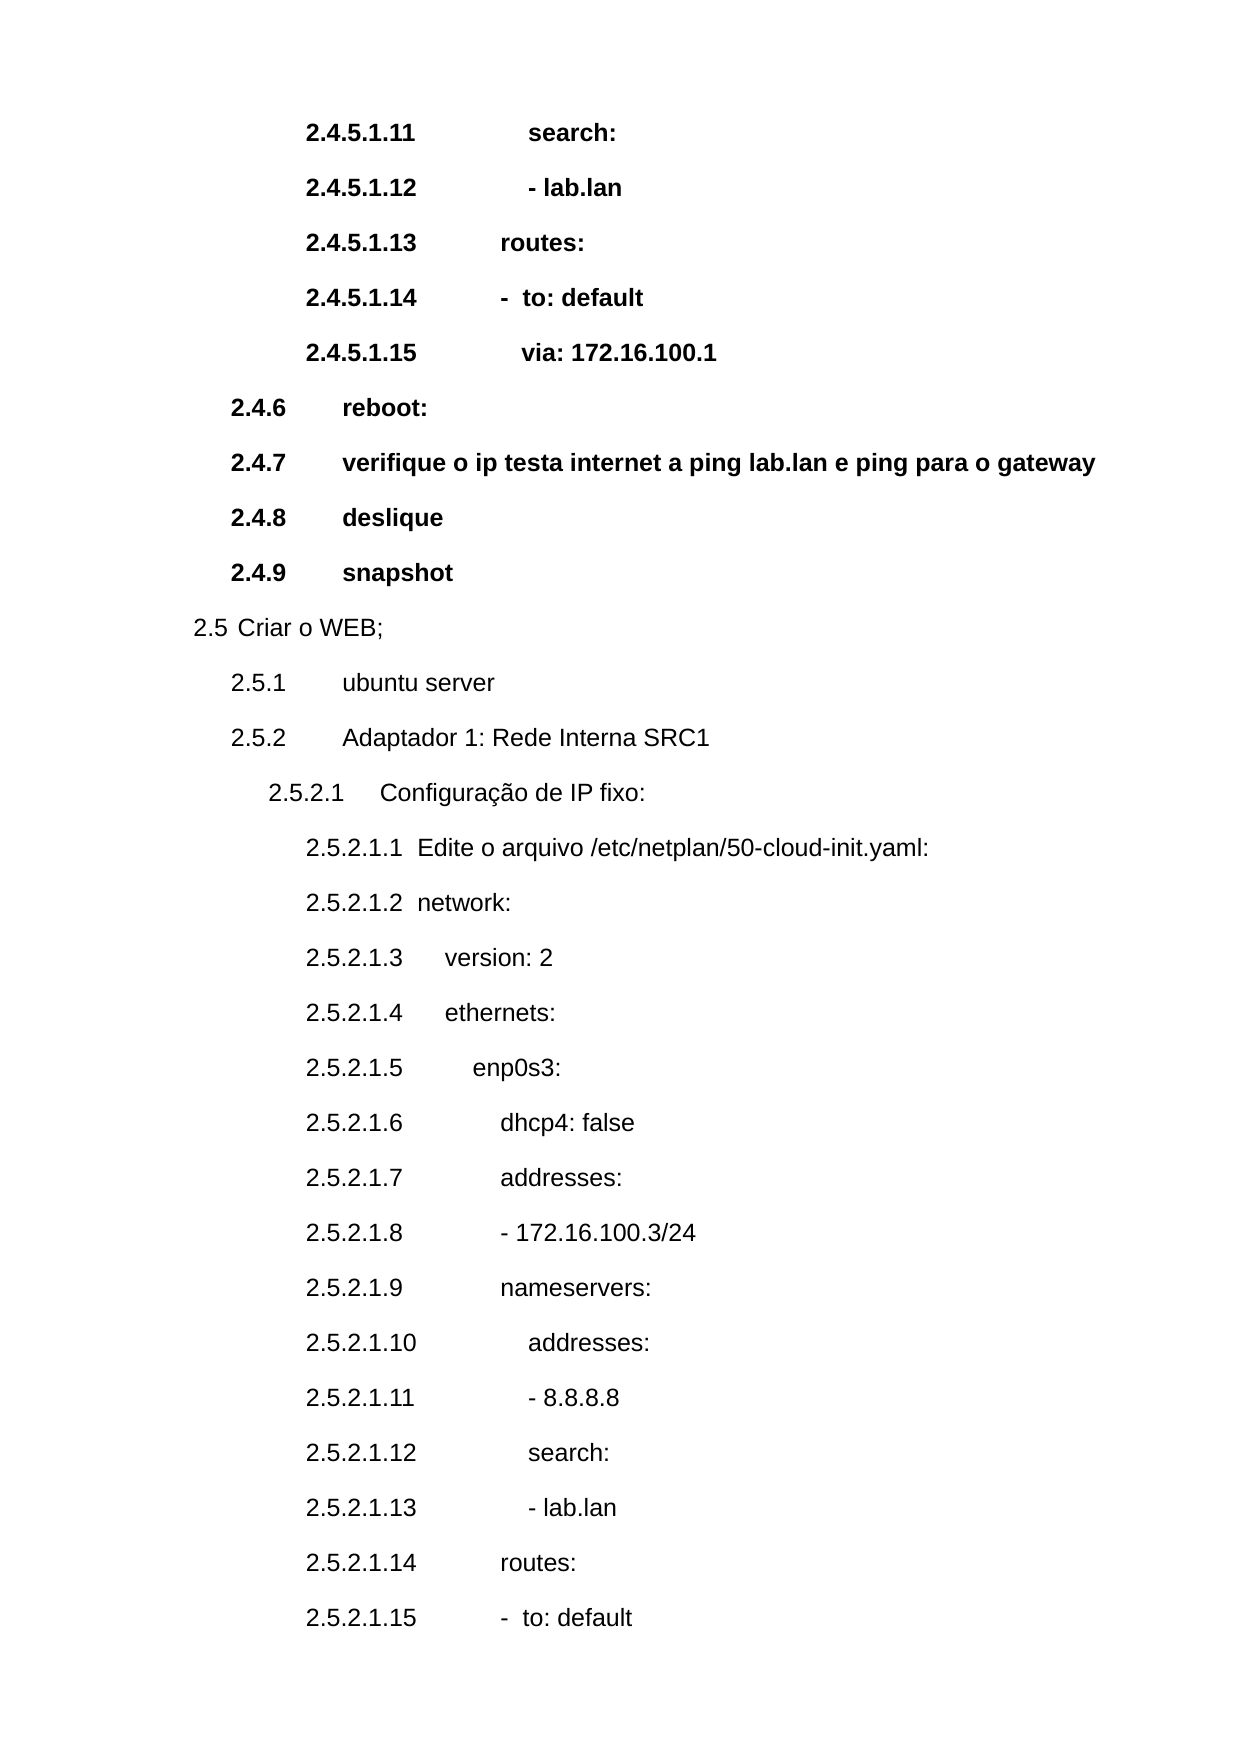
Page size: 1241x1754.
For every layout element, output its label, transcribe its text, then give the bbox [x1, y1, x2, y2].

list - lab.lan [306, 1493, 1122, 1522]
list dhcp4: false [306, 1108, 1122, 1137]
list Edite o arquivo /etc/netplan/50-cloud-init.yaml: [306, 833, 1122, 862]
list Adaptador 1: Rede Interna SRC1 [231, 723, 1122, 752]
list ubuntu server [231, 668, 1122, 697]
list routes: [306, 228, 1122, 257]
list - 172.16.100.3/24 [306, 1218, 1122, 1247]
list search: [306, 118, 1122, 147]
list deslique [231, 503, 1122, 532]
list addresses: [306, 1163, 1122, 1192]
list reboot: [231, 393, 1122, 422]
list addresses: [306, 1328, 1122, 1357]
list - to: default [306, 283, 1122, 312]
list search: [306, 1438, 1122, 1467]
list nameservers: [306, 1273, 1122, 1302]
list routes: [306, 1548, 1122, 1577]
list via: 172.16.100.1 [306, 338, 1122, 367]
list Configuração de IP fixo: [268, 778, 1122, 807]
list - 8.8.8.8 [306, 1383, 1122, 1412]
list enp0s3: [306, 1053, 1122, 1082]
list version: 2 [306, 943, 1122, 972]
list - lab.lan [306, 173, 1122, 202]
list ethernets: [306, 998, 1122, 1027]
list verifique o ip testa internet a ping lab.lan e ping para o gateway [231, 448, 1122, 477]
list network: [306, 888, 1122, 917]
list - to: default [306, 1603, 1122, 1632]
list Criar o WEB; [193, 613, 1122, 642]
list snapshot [231, 558, 1122, 587]
